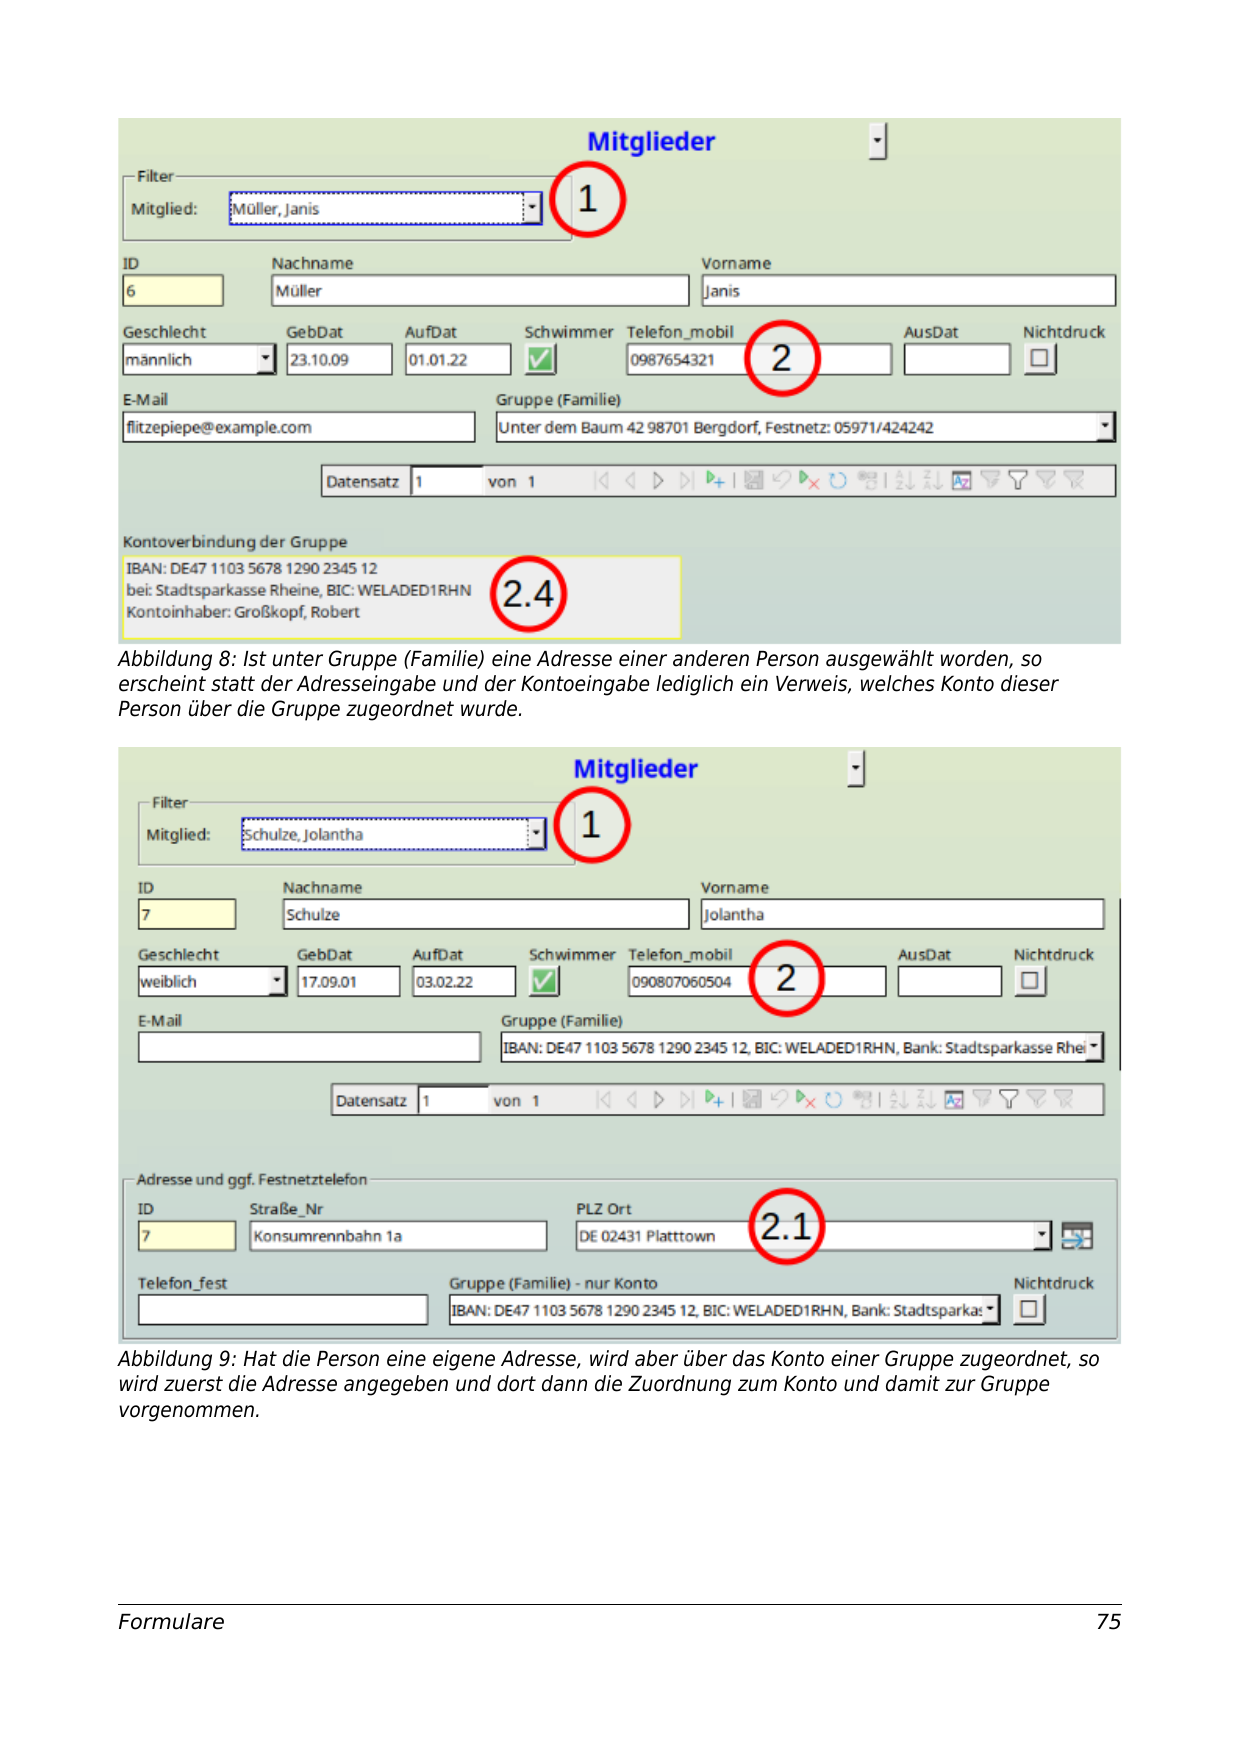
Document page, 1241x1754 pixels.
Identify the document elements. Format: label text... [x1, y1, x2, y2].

text Abbildung 8: Ist unter Gruppe (Familie) eine Adresse einer anderen Person ausgewählt worden, so erscheint statt der Adresseingabe und der Kontoeingabe lediglich ein Verweis, welches Konto dieser Person über die Gruppe zugeordnet wurde. [118, 646, 1123, 722]
picture [118, 118, 1123, 646]
text Abbildung 9: Hat die Person eine eigene Adresse, wird aber über das Konto einer Gruppe zugeordnet, so wird zuerst die Adresse angegeben und dort dann die Zuordnung zum Konto und damit zur Gruppe vorgenommen. [118, 1346, 1123, 1422]
picture [118, 747, 1123, 1346]
